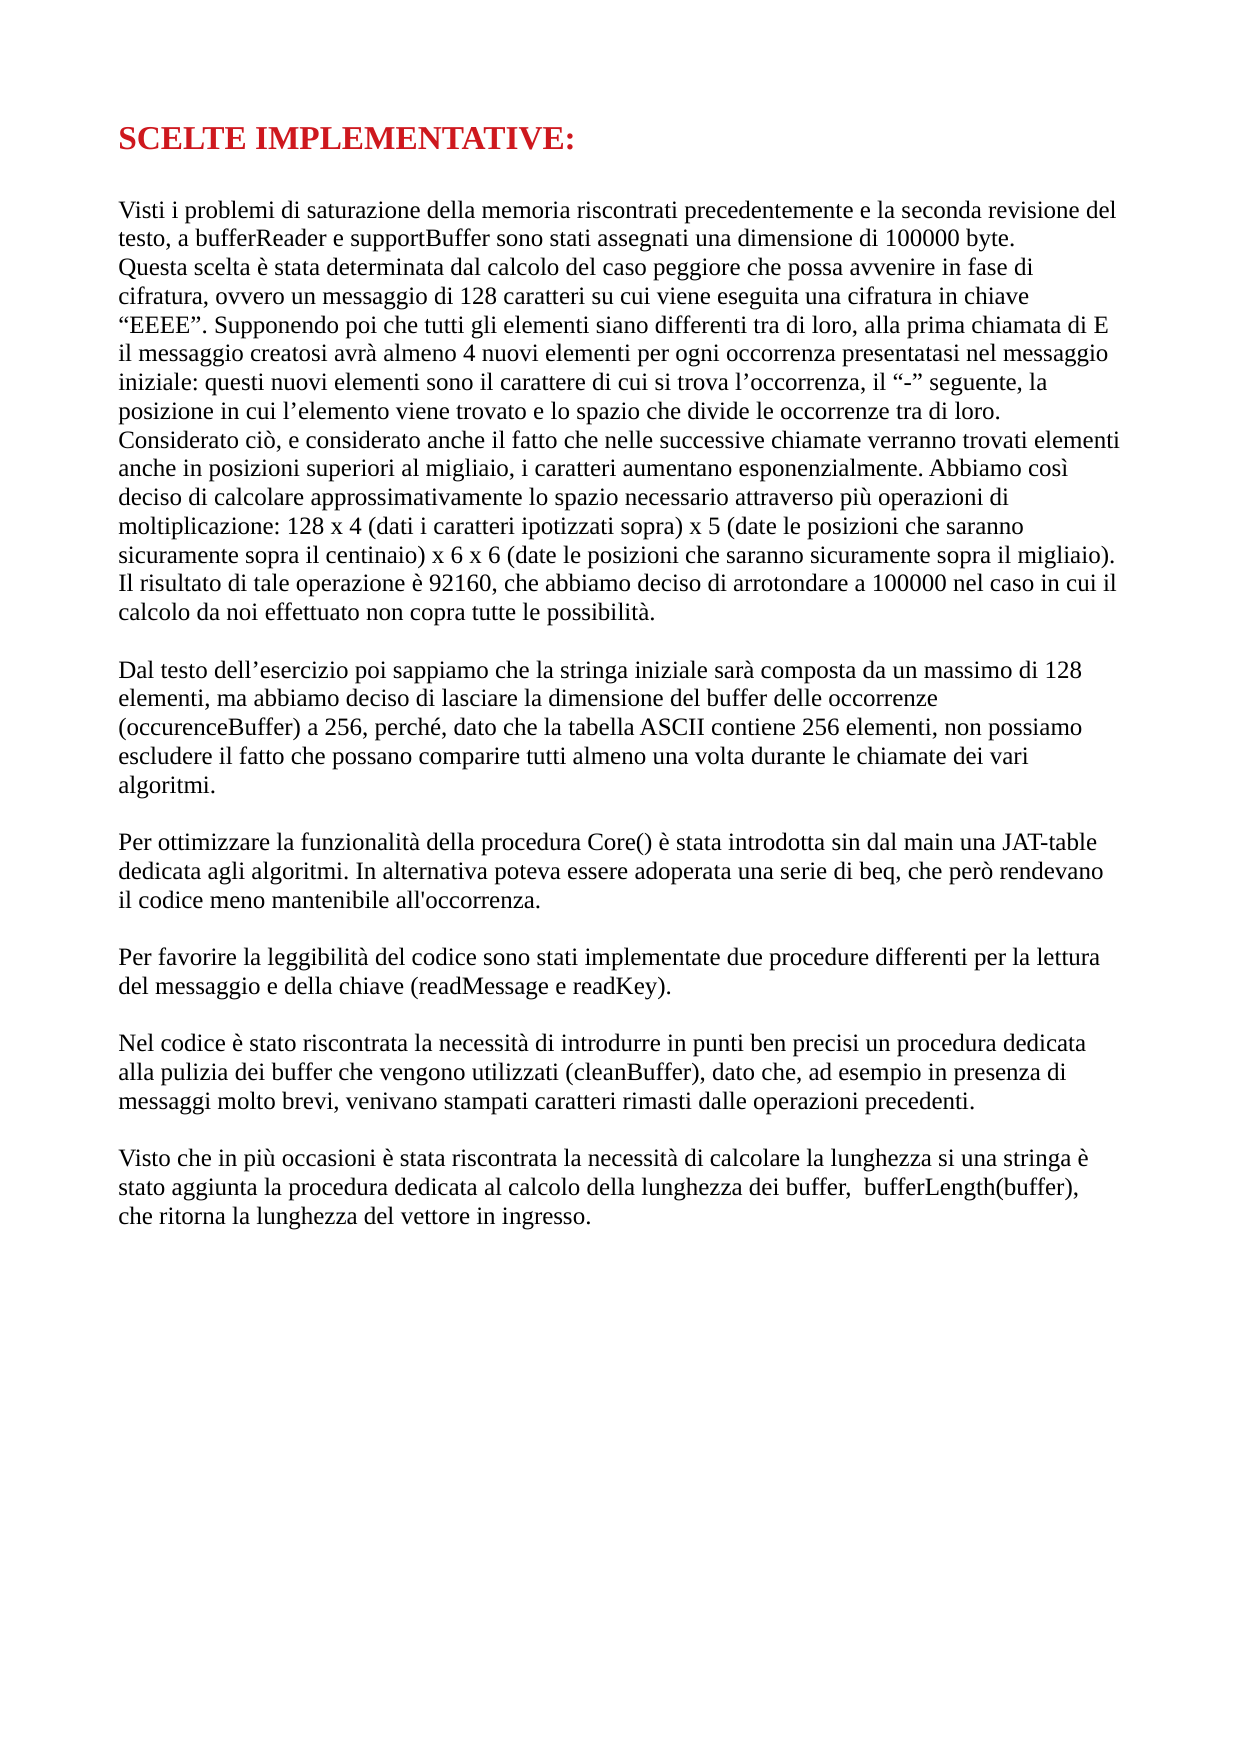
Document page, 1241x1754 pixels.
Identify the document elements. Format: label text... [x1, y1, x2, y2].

text Per favorire la leggibilità del codice sono stati implementate due procedure differenti per la lettura del messaggio e della chiave (readMessage e readKey). [118, 942, 1122, 1000]
text Visti i problemi di saturazione della memoria riscontrati precedentemente e la seconda revisione del testo, a bufferReader e supportBuffer sono stati assegnati una dimensione di 100000 byte. [118, 195, 1122, 252]
text Per ottimizzare la funzionalità della procedura Core() è stata introdotta sin dal main una JAT-table dedicata agli algoritmi. In alternativa poteva essere adoperata una serie di beq, che però rendevano il codice meno mantenibile all'occorrenza. [118, 827, 1122, 913]
text SCELTE IMPLEMENTATIVE: [118, 118, 1122, 156]
text Il risultato di tale operazione è 92160, che abbiamo deciso di arrotondare a 100000 nel caso in cui il calcolo da noi effettuato non copra tutte le possibilità. [118, 568, 1122, 626]
text Dal testo dell’esercizio poi sappiamo che la stringa iniziale sarà composta da un massimo di 128 elementi, ma abbiamo deciso di lasciare la dimensione del buffer delle occorrenze (occurenceBuffer) a 256, perché, dato che la tabella ASCII contiene 256 elementi, non possiamo escludere il fatto che possano comparire tutti almeno una volta durante le chiamate dei vari algoritmi. [118, 655, 1122, 798]
text Nel codice è stato riscontrata la necessità di introdurre in punti ben precisi un procedura dedicata alla pulizia dei buffer che vengono utilizzati (cleanBuffer), dato che, ad esempio in presenza di messaggi molto brevi, venivano stampati caratteri rimasti dalle operazioni precedenti. [118, 1028, 1122, 1115]
text Questa scelta è stata determinata dal calcolo del caso peggiore che possa avvenire in fase di cifratura, ovvero un messaggio di 128 caratteri su cui viene eseguita una cifratura in chiave “EEEE”. Supponendo poi che tutti gli elementi siano differenti tra di loro, alla prima chiamata di E il messaggio creatosi avrà almeno 4 nuovi elementi per ogni occorrenza presentatasi nel messaggio iniziale: questi nuovi elementi sono il carattere di cui si trova l’occorrenza, il “-” seguente, la posizione in cui l’elemento viene trovato e lo spazio che divide le occorrenze tra di loro. Considerato ciò, e considerato anche il fatto che nelle successive chiamate verranno trovati elementi anche in posizioni superiori al migliaio, i caratteri aumentano esponenzialmente. Abbiamo così deciso di calcolare approssimativamente lo spazio necessario attraverso più operazioni di moltiplicazione: 128 x 4 (dati i caratteri ipotizzati sopra) x 5 (date le posizioni che saranno sicuramente sopra il centinaio) x 6 x 6 (date le posizioni che saranno sicuramente sopra il migliaio). [118, 252, 1122, 568]
text Visto che in più occasioni è stata riscontrata la necessità di calcolare la lunghezza si una stringa è stato aggiunta la procedura dedicata al calcolo della lunghezza dei buffer, bufferLength(buffer), che ritorna la lunghezza del vettore in ingresso. [118, 1143, 1122, 1230]
